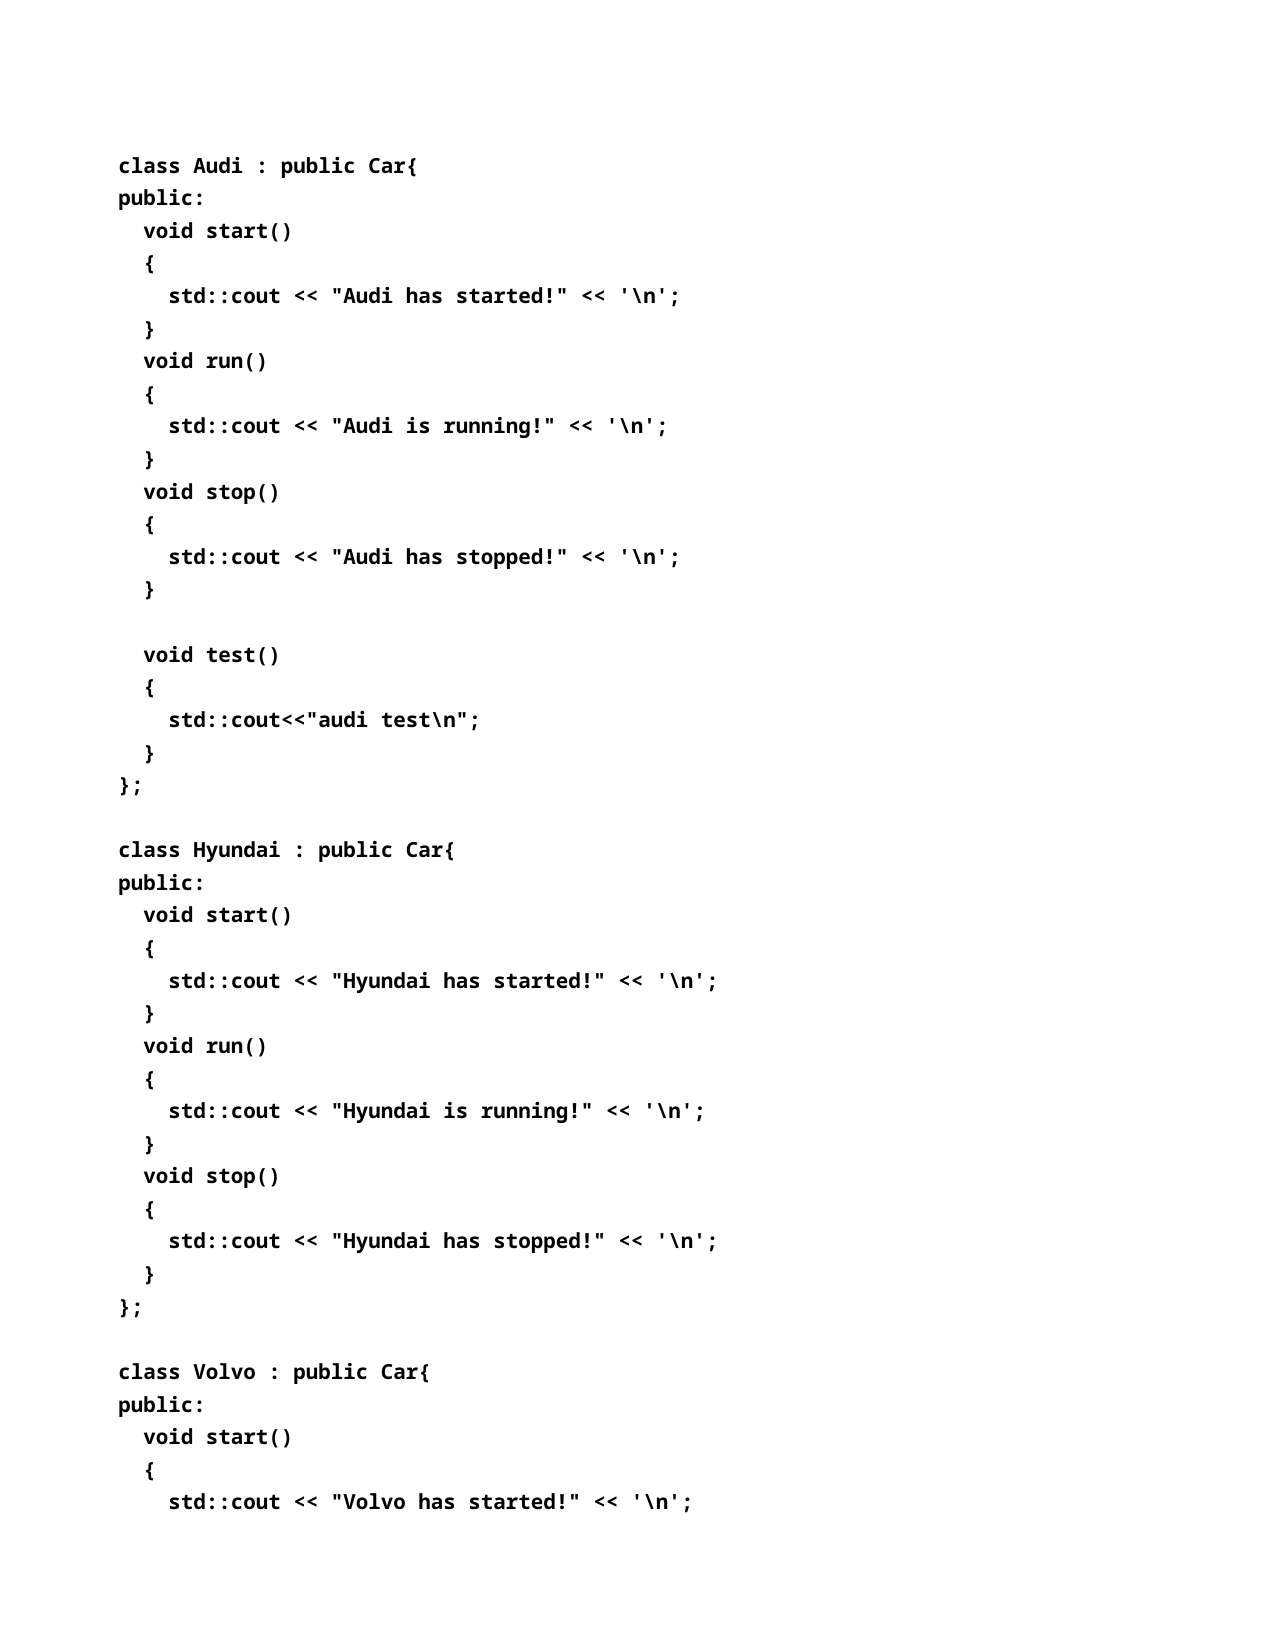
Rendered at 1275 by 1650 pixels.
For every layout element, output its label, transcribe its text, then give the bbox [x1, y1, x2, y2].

text void stop() [118, 1161, 1157, 1190]
text public: [118, 183, 1157, 212]
text public: [118, 1390, 1157, 1418]
text void test() [118, 640, 1157, 668]
text { [118, 1194, 1157, 1222]
text void start() [118, 1422, 1157, 1451]
text std::cout << "Audi has started!" << '\n'; [118, 281, 1157, 309]
text } [118, 1259, 1157, 1288]
text } [118, 444, 1157, 473]
text } [118, 1129, 1157, 1157]
text } [118, 574, 1157, 603]
text std::cout << "Hyundai has started!" << '\n'; [118, 966, 1157, 994]
text } [118, 738, 1157, 766]
text { [118, 1064, 1157, 1092]
text { [118, 1455, 1157, 1483]
text std::cout << "Audi has stopped!" << '\n'; [118, 542, 1157, 570]
text void stop() [118, 477, 1157, 505]
text { [118, 509, 1157, 538]
text } [118, 314, 1157, 342]
text { [118, 248, 1157, 277]
text } [118, 998, 1157, 1027]
text void run() [118, 346, 1157, 375]
text }; [118, 1292, 1157, 1320]
text std::cout << "Hyundai has stopped!" << '\n'; [118, 1227, 1157, 1255]
text std::cout << "Volvo has started!" << '\n'; [118, 1487, 1157, 1516]
text class Audi : public Car{ [118, 151, 1157, 179]
text void run() [118, 1031, 1157, 1059]
text void start() [118, 901, 1157, 929]
text { [118, 672, 1157, 701]
text public: [118, 868, 1157, 896]
text std::cout<<"audi test\n"; [118, 705, 1157, 733]
text class Volvo : public Car{ [118, 1357, 1157, 1386]
text }; [118, 770, 1157, 799]
text void start() [118, 216, 1157, 244]
text std::cout << "Audi is running!" << '\n'; [118, 412, 1157, 440]
text std::cout << "Hyundai is running!" << '\n'; [118, 1096, 1157, 1125]
text class Hyundai : public Car{ [118, 835, 1157, 864]
text { [118, 933, 1157, 962]
text { [118, 379, 1157, 407]
